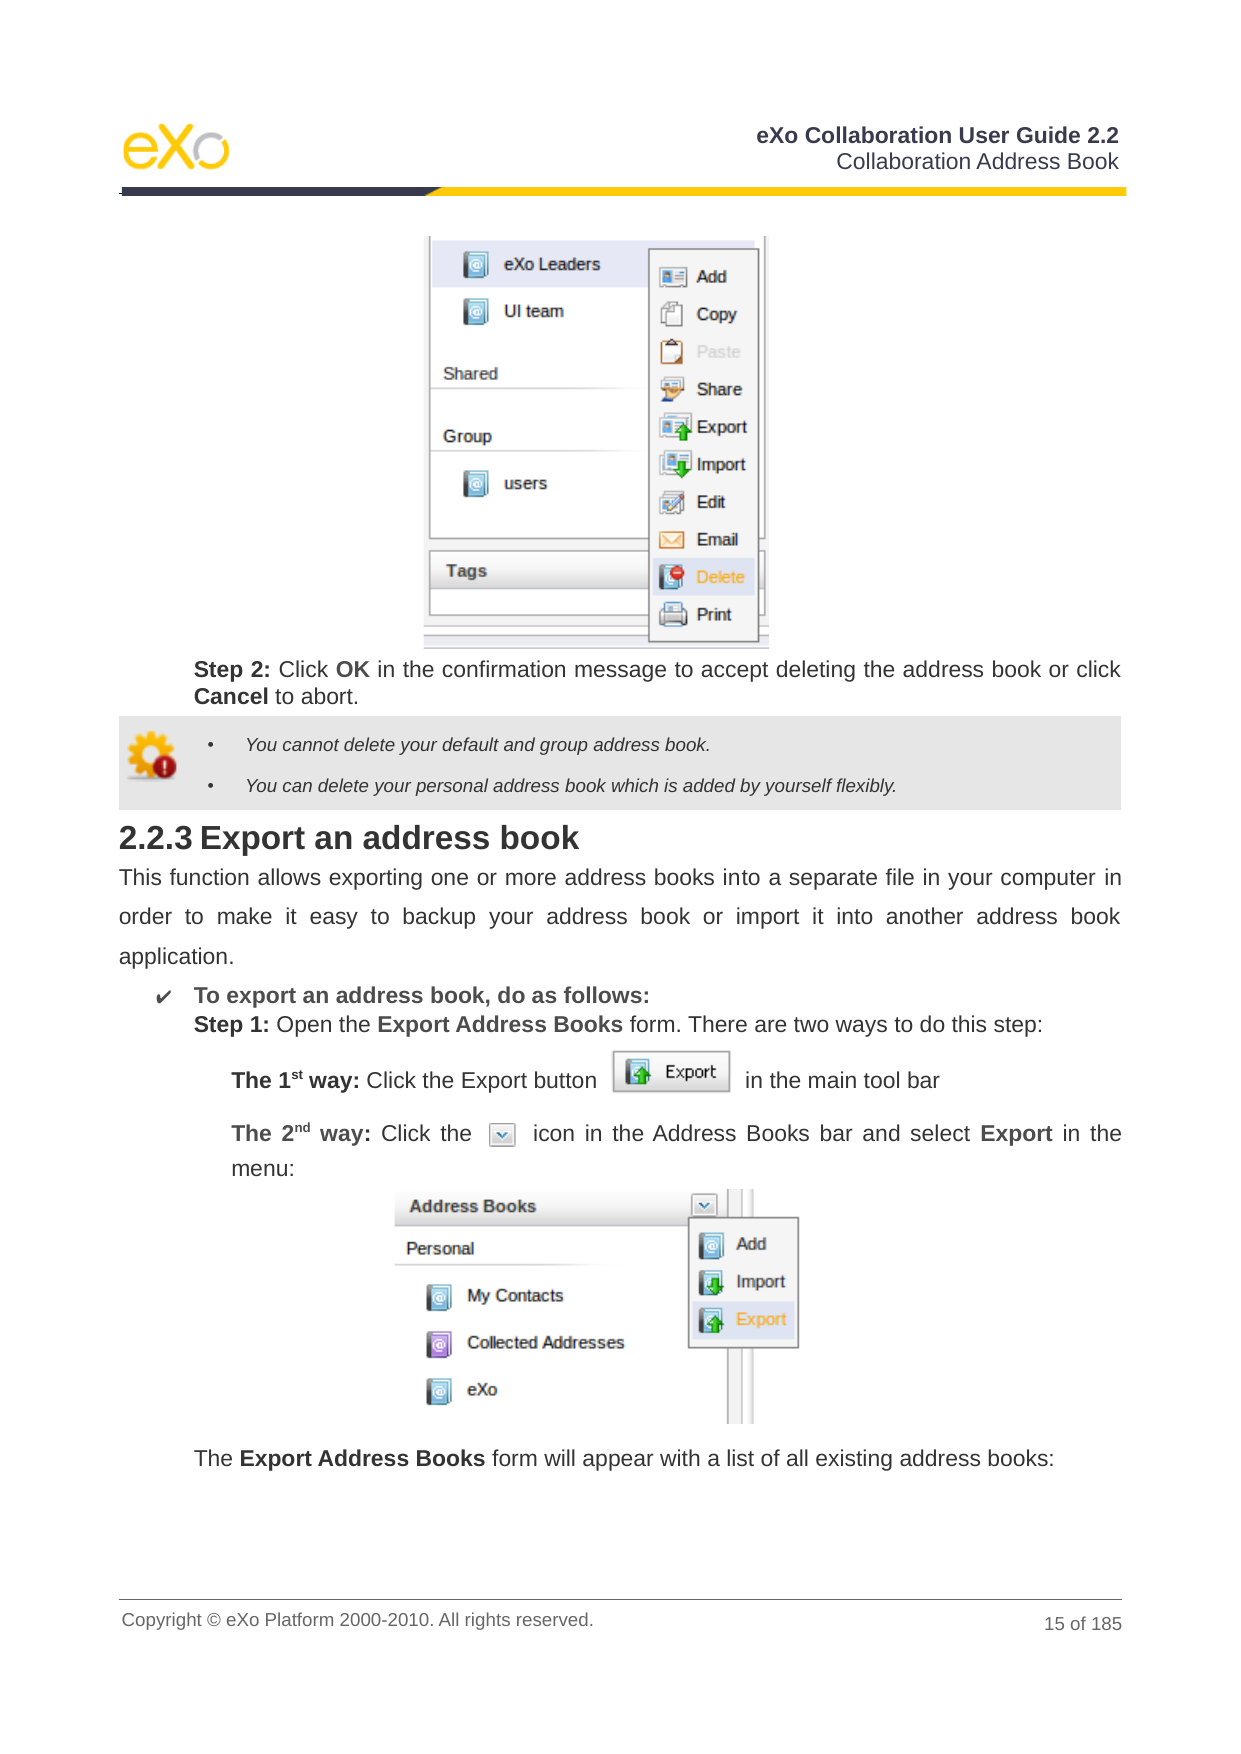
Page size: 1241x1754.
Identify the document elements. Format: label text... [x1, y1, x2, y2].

picture [121, 187, 1127, 196]
list The 2nd way: Click the icon in the Address Books bar and select Export in the menu: [193, 1116, 1122, 1181]
text This function allows exporting one or more address books into a separate file in your computer in order to make it easy to backup your address book or import it into another address book application. [118, 864, 1122, 969]
picture [126, 731, 177, 782]
picture [610, 1048, 732, 1094]
table_header [119, 716, 164, 810]
list The Export Address Books form will appear with a list of all existing address books: [156, 1424, 1122, 1471]
list The 1st way: Click the Export button in the main tool bar [193, 1041, 1122, 1101]
list Step 2: Click OK in the confirmation message to accept deleting the address book or click Cancel to abort. [156, 223, 1122, 709]
picture [489, 1123, 516, 1147]
picture [423, 236, 769, 649]
picture [394, 1189, 876, 1424]
picture [123, 123, 230, 170]
table_header You cannot delete your default and group address book. You can delete your personal address book which is added by yourself flexibly. [164, 716, 1121, 810]
list Step 1: Open the Export Address Books form. There are two ways to do this step: [156, 1011, 1122, 1038]
list To export an address book, do as follows: [156, 982, 1122, 1008]
subtitle Export an address book [118, 818, 1122, 856]
